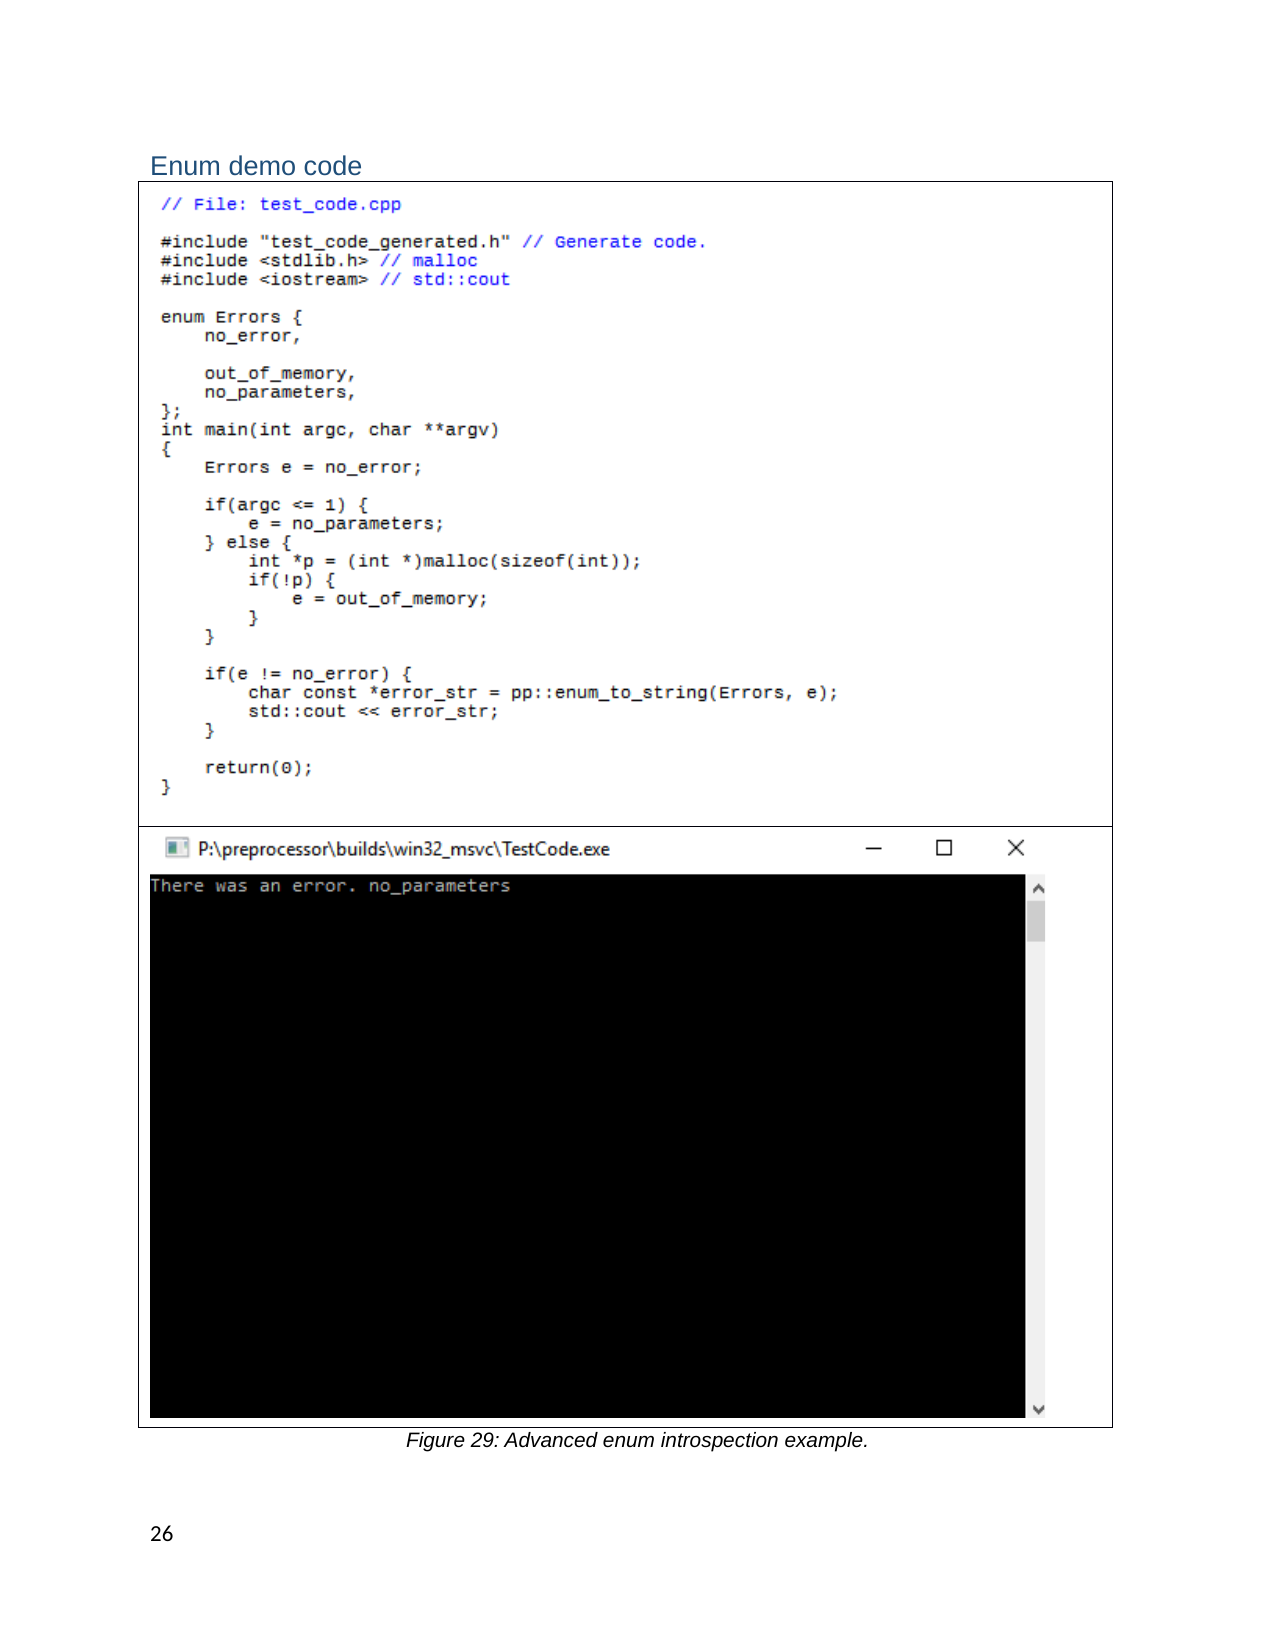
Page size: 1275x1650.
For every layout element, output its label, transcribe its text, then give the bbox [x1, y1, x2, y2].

table_header [139, 182, 1112, 826]
picture [150, 827, 1046, 1418]
text Figure 29: Advanced enum introspection example. [150, 1428, 1125, 1452]
subtitle Enum demo code [150, 150, 1125, 181]
picture [150, 182, 877, 811]
table_cell [139, 827, 1112, 1427]
